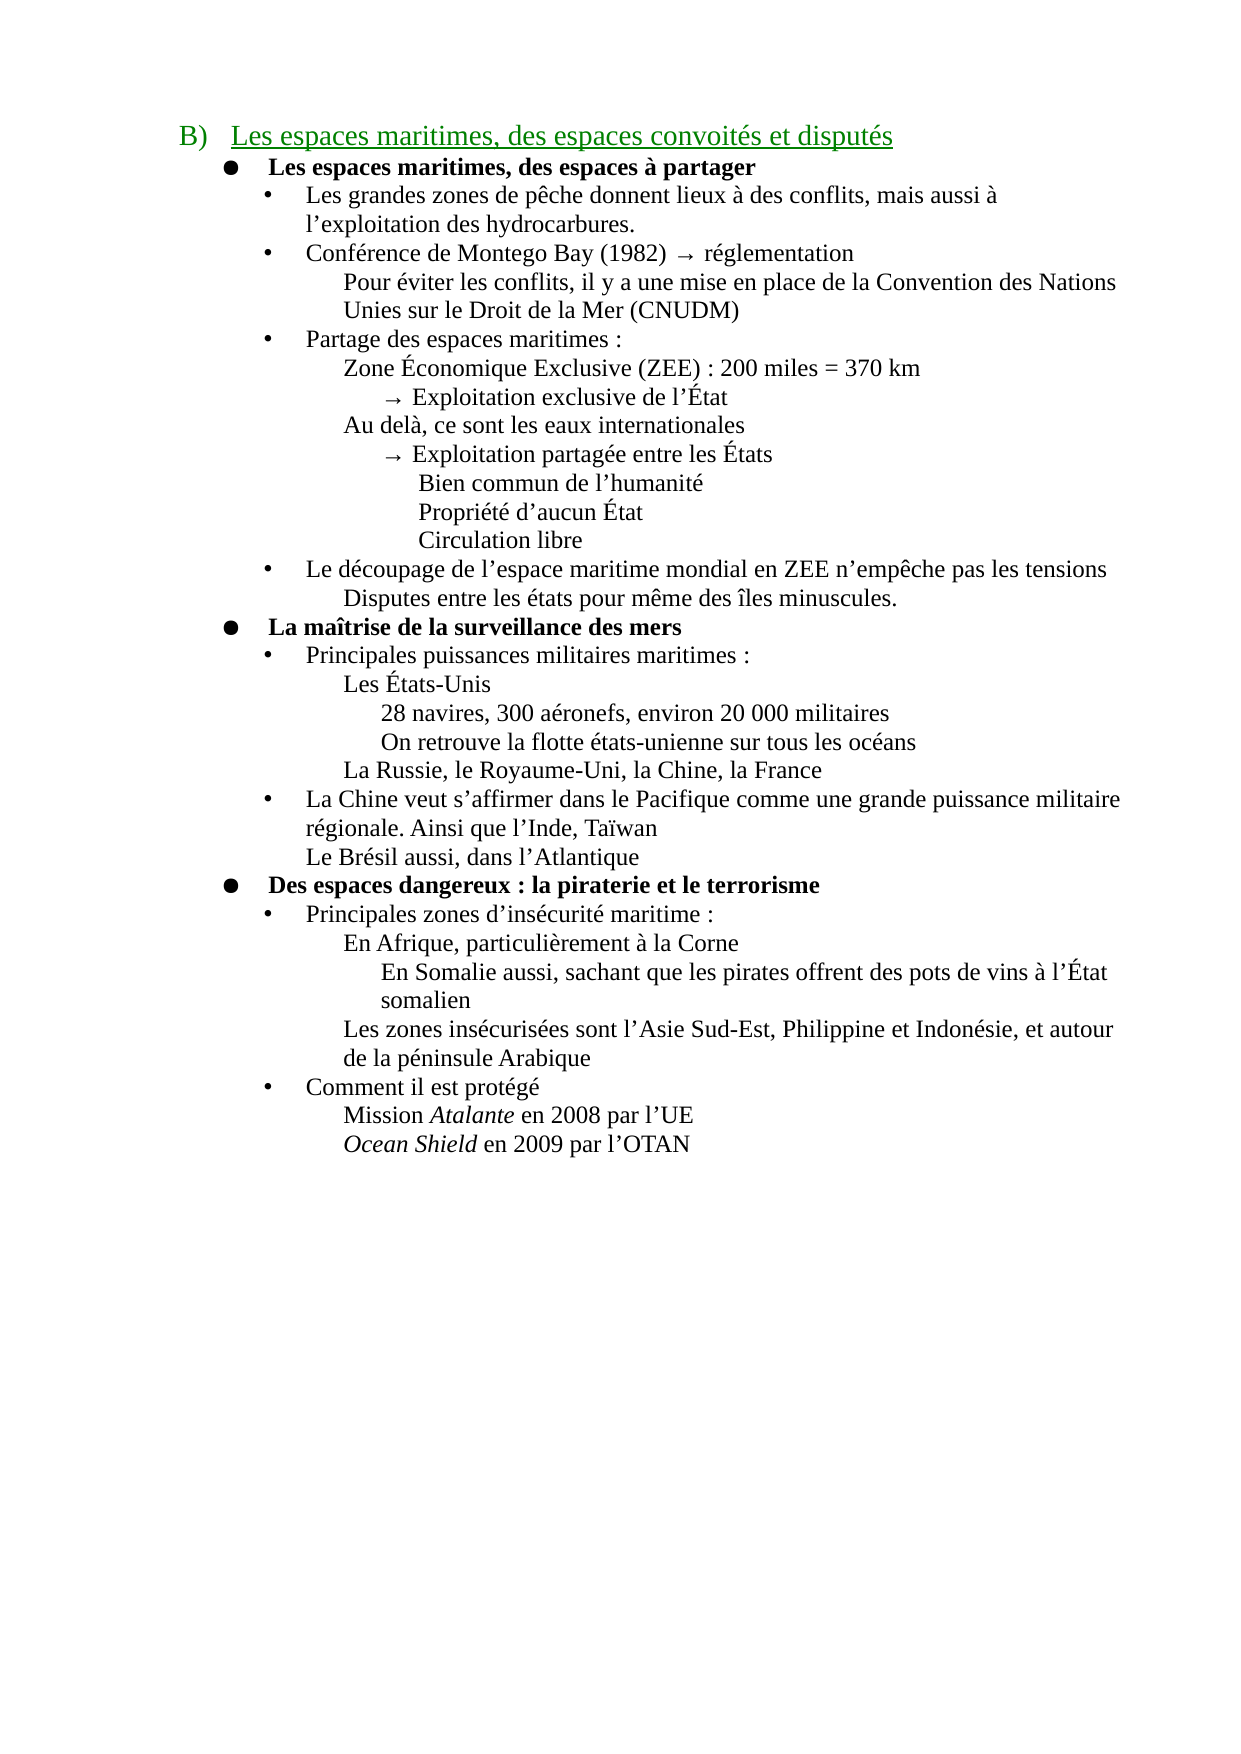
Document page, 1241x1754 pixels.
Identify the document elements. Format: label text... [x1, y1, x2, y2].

list La Chine veut s’affirmer dans le Pacifique comme une grande puissance militaire régionale. Ainsi que l’Inde, Taïwan [268, 784, 1122, 842]
list Les espaces maritimes, des espaces à partager [231, 152, 1122, 180]
list Disputes entre les états pour même des îles minuscules. [306, 583, 1122, 612]
list Ocean Shield en 2009 par l’OTAN [306, 1129, 1122, 1158]
list Les zones insécurisées sont l’Asie Sud-Est, Philippine et Indonésie, et autour de la péninsule Arabique [306, 1014, 1122, 1072]
list Des espaces dangereux : la piraterie et le terrorisme [231, 870, 1122, 899]
list → Exploitation exclusive de l’État [343, 382, 1122, 410]
list La Russie, le Royaume-Uni, la Chine, la France [306, 755, 1122, 784]
list Mission Atalante en 2008 par l’UE [306, 1100, 1122, 1129]
list Pour éviter les conflits, il y a une mise en place de la Convention des Nations Unies sur le Droit de la Mer (CNUDM) [306, 267, 1122, 324]
list Partage des espaces maritimes : [268, 324, 1122, 353]
list On retrouve la flotte états-unienne sur tous les océans [343, 727, 1122, 755]
list Principales zones d’insécurité maritime : [268, 899, 1122, 928]
list La maîtrise de la surveillance des mers [231, 612, 1122, 640]
list Au delà, ce sont les eaux internationales [306, 410, 1122, 439]
list Les espaces maritimes, des espaces convoités et disputés [193, 118, 1122, 152]
list Le Brésil aussi, dans l’Atlantique [268, 842, 1122, 870]
list En Somalie aussi, sachant que les pirates offrent des pots de vins à l’État somalien [343, 957, 1122, 1014]
list Les États-Unis [306, 669, 1122, 698]
list Circulation libre [381, 525, 1122, 554]
list Comment il est protégé [268, 1072, 1122, 1100]
list Propriété d’aucun État [381, 497, 1122, 525]
list Principales puissances militaires maritimes : [268, 640, 1122, 669]
list Le découpage de l’espace maritime mondial en ZEE n’empêche pas les tensions [268, 554, 1122, 583]
list Conférence de Montego Bay (1982) → réglementation [268, 238, 1122, 267]
list Les grandes zones de pêche donnent lieux à des conflits, mais aussi à l’exploitation des hydrocarbures. [268, 180, 1122, 238]
list En Afrique, particulièrement à la Corne [306, 928, 1122, 957]
list → Exploitation partagée entre les États [343, 439, 1122, 468]
list Bien commun de l’humanité [381, 468, 1122, 497]
list Zone Économique Exclusive (ZEE) : 200 miles = 370 km [306, 353, 1122, 382]
list 28 navires, 300 aéronefs, environ 20 000 militaires [343, 698, 1122, 727]
